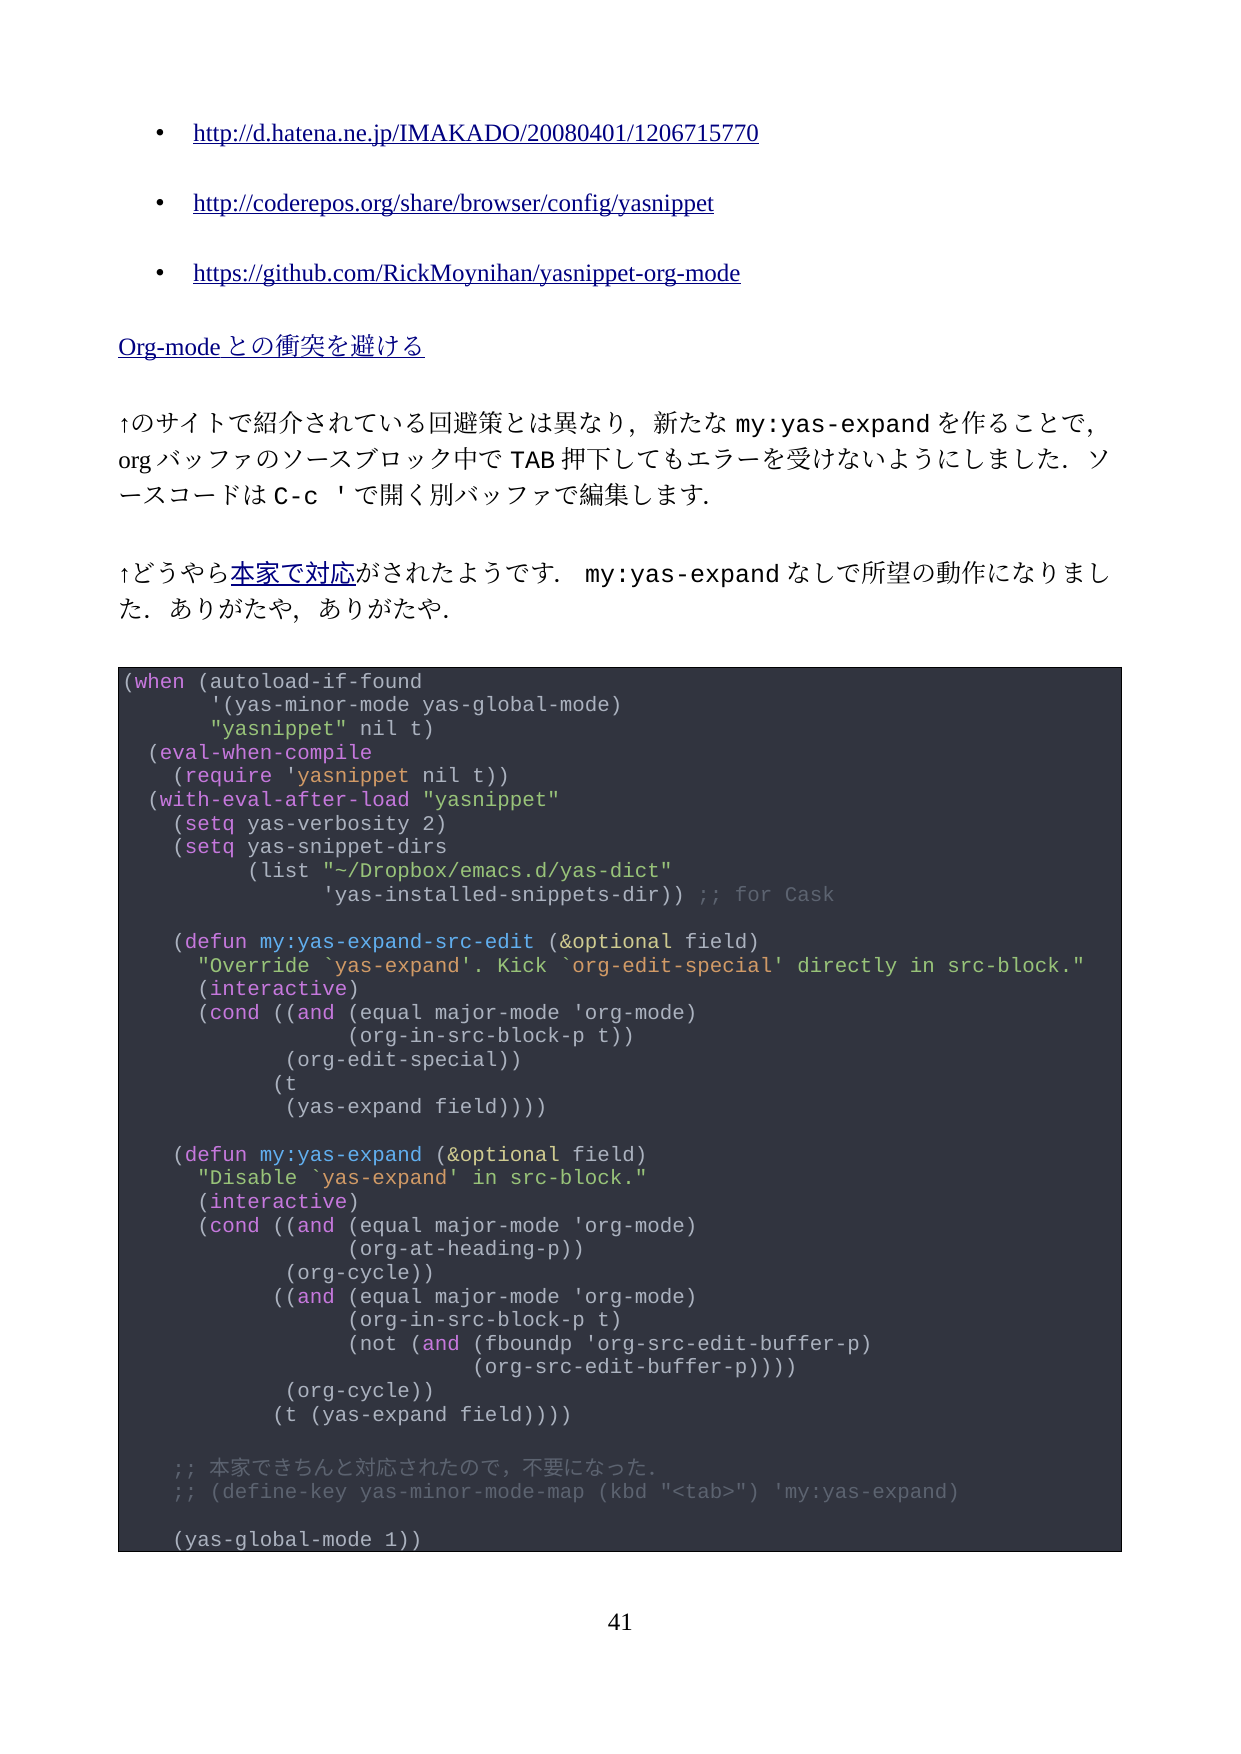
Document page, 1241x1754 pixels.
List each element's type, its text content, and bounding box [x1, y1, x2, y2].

text (interactive) [119, 1187, 1121, 1211]
text ((and (equal major-mode 'org-mode) [119, 1282, 1121, 1305]
text (org-edit-special)) [119, 1045, 1121, 1069]
text (t (yas-expand field)))) [119, 1400, 1121, 1423]
text (cond ((and (equal major-mode 'org-mode) [119, 1211, 1121, 1234]
text (list "~/Dropbox/emacs.d/yas-dict" [119, 856, 1121, 880]
text ;; (define-key yas-minor-mode-map (kbd "<tab>") 'my:yas-expand) [119, 1478, 1121, 1501]
text (defun my:yas-expand-src-edit (&optional field) [119, 927, 1121, 951]
text (setq yas-snippet-dirs [119, 832, 1121, 856]
text (t [119, 1069, 1121, 1092]
text ↑のサイトで紹介されている回避策とは異なり，新たな my:yas-expand を作ることで，orgバッファのソースブロック中で TAB 押下してもエラーを受けないようにしました．ソースコードは C-c ' で開く別バッファで編集します． [118, 403, 1122, 541]
text ↑どうやら本家で対応がされたようです． my:yas-expand なしで所望の動作になりました．ありがたや，ありがたや． [118, 553, 1122, 654]
text (setq yas-verbosity 2) [119, 809, 1121, 832]
text Org-modeとの衝突を避ける [118, 328, 1122, 391]
text (interactive) [119, 974, 1121, 998]
text ;; 本家できちんと対応されたので，不要になった． [119, 1447, 1121, 1478]
text (yas-global-mode 1)) [119, 1525, 1121, 1551]
text (defun my:yas-expand (&optional field) [119, 1140, 1121, 1163]
text (org-src-edit-buffer-p)))) [119, 1353, 1121, 1376]
text (org-in-src-block-p t) [119, 1305, 1121, 1329]
text (when (autoload-if-found [119, 668, 1121, 691]
text (org-in-src-block-p t)) [119, 1022, 1121, 1045]
text (yas-expand field)))) [119, 1092, 1121, 1116]
text (cond ((and (equal major-mode 'org-mode) [119, 998, 1121, 1022]
text (require 'yasnippet nil t)) [119, 761, 1121, 785]
text (with-eval-after-load "yasnippet" [119, 785, 1121, 809]
text 'yas-installed-snippets-dir)) ;; for Cask [119, 880, 1121, 903]
text '(yas-minor-mode yas-global-mode) [119, 691, 1121, 714]
text "Disable `yas-expand' in src-block." [119, 1163, 1121, 1187]
list http://coderepos.org/share/browser/config/yasnippet [156, 188, 1122, 246]
text (eval-when-compile [119, 738, 1121, 761]
list https://github.com/RickMoynihan/yasnippet-org-mode [156, 258, 1122, 316]
text "Override `yas-expand'. Kick `org-edit-special' directly in src-block." [119, 951, 1121, 974]
list http://d.hatena.ne.jp/IMAKADO/20080401/1206715770 [156, 118, 1122, 176]
text (org-cycle)) [119, 1376, 1121, 1400]
text (not (and (fboundp 'org-src-edit-buffer-p) [119, 1329, 1121, 1353]
text (org-cycle)) [119, 1258, 1121, 1282]
text (org-at-heading-p)) [119, 1234, 1121, 1258]
text "yasnippet" nil t) [119, 714, 1121, 738]
